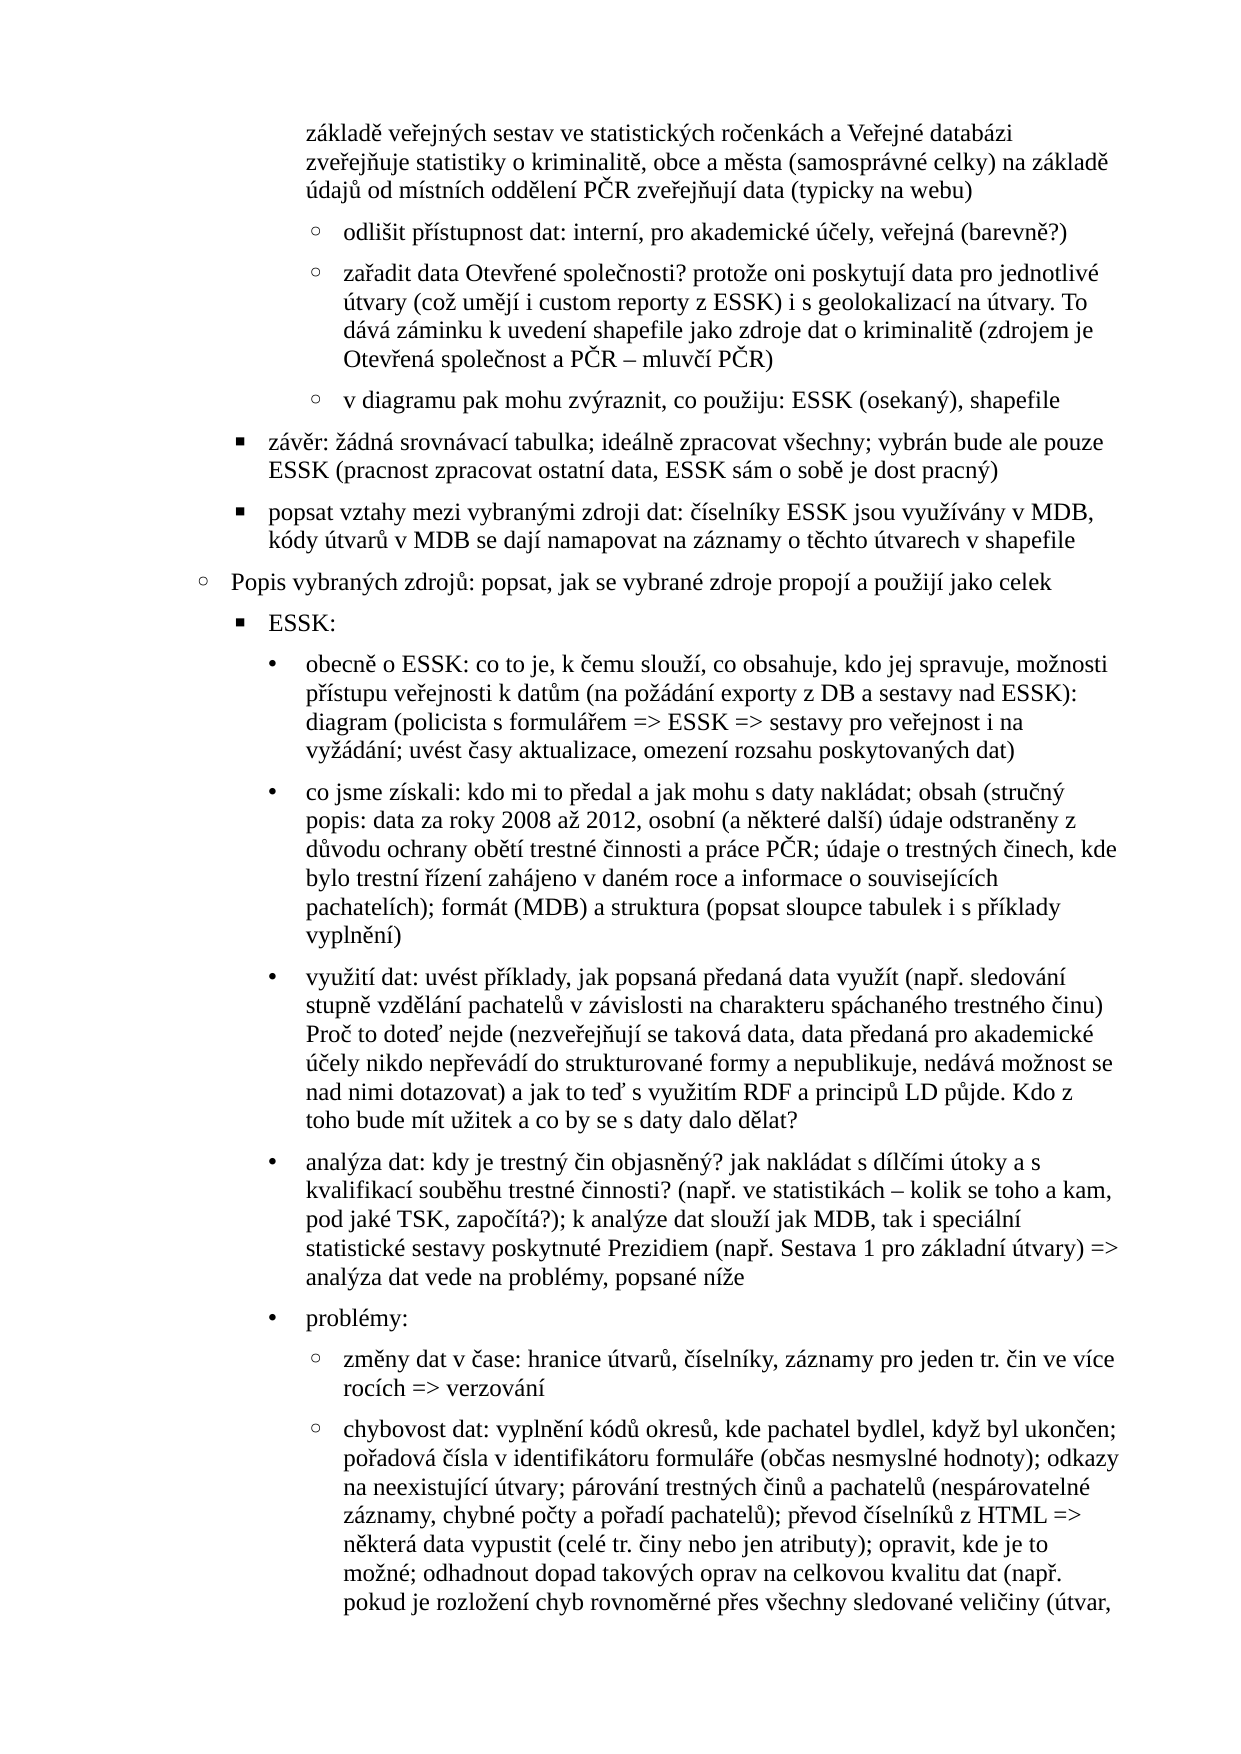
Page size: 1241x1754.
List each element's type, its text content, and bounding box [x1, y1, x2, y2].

list chybovost dat: vyplnění kódů okresů, kde pachatel bydlel, když byl ukončen; pořadová čísla v identifikátoru formuláře (občas nesmyslné hodnoty); odkazy na neexistující útvary; párování trestných činů a pachatelů (nespárovatelné záznamy, chybné počty a pořadí pachatelů); převod číselníků z HTML => některá data vypustit (celé tr. činy nebo jen atributy); opravit, kde je to možné; odhadnout dopad takových oprav na celkovou kvalitu dat (např. pokud je rozložení chyb rovnoměrné přes všechny sledované veličiny (útvar, [306, 1414, 1122, 1616]
list analýza dat: kdy je trestný čin objasněný? jak nakládat s dílčími útoky a s kvalifikací souběhu trestné činnosti? (např. ve statistikách – kolik se toho a kam, pod jaké TSK, započítá?); k analýze dat slouží jak MDB, tak i speciální statistické sestavy poskytnuté Prezidiem (např. Sestava 1 pro základní útvary) => analýza dat vede na problémy, popsané níže [268, 1147, 1122, 1291]
list co jsme získali: kdo mi to předal a jak mohu s daty nakládat; obsah (stručný popis: data za roky 2008 až 2012, osobní (a některé další) údaje odstraněny z důvodu ochrany obětí trestné činnosti a práce PČR; údaje o trestných činech, kde bylo trestní řízení zahájeno v daném roce a informace o souvisejících pachatelích); formát (MDB) a struktura (popsat sloupce tabulek i s příklady vyplnění) [268, 777, 1122, 949]
list zařadit data Otevřené společnosti? protože oni poskytují data pro jednotlivé útvary (což umějí i custom reporty z ESSK) i s geolokalizací na útvary. To dává záminku k uvedení shapefile jako zdroje dat o kriminalitě (zdrojem je Otevřená společnost a PČR – mluvčí PČR) [306, 258, 1122, 373]
list Popis vybraných zdrojů: popsat, jak se vybrané zdroje propojí a použijí jako celek [193, 567, 1122, 596]
list změny dat v čase: hranice útvarů, číselníky, záznamy pro jeden tr. čin ve více rocích => verzování [306, 1344, 1122, 1402]
list problémy: [268, 1303, 1122, 1332]
list odlišit přístupnost dat: interní, pro akademické účely, veřejná (barevně?) [306, 217, 1122, 246]
list základě veřejných sestav ve statistických ročenkách a Veřejné databázi zveřejňuje statistiky o kriminalitě, obce a města (samosprávné celky) na základě údajů od místních oddělení PČR zveřejňují data (typicky na webu) [268, 118, 1122, 204]
list ESSK: [231, 608, 1122, 637]
list závěr: žádná srovnávací tabulka; ideálně zpracovat všechny; vybrán bude ale pouze ESSK (pracnost zpracovat ostatní data, ESSK sám o sobě je dost pracný) [231, 427, 1122, 484]
list popsat vztahy mezi vybranými zdroji dat: číselníky ESSK jsou využívány v MDB, kódy útvarů v MDB se dají namapovat na záznamy o těchto útvarech v shapefile [231, 497, 1122, 554]
list obecně o ESSK: co to je, k čemu slouží, co obsahuje, kdo jej spravuje, možnosti přístupu veřejnosti k datům (na požádání exporty z DB a sestavy nad ESSK): diagram (policista s formulářem => ESSK => sestavy pro veřejnost i na vyžádání; uvést časy aktualizace, omezení rozsahu poskytovaných dat) [268, 649, 1122, 764]
list v diagramu pak mohu zvýraznit, co použiju: ESSK (osekaný), shapefile [306, 386, 1122, 414]
list využití dat: uvést příklady, jak popsaná předaná data využít (např. sledování stupně vzdělání pachatelů v závislosti na charakteru spáchaného trestného činu) Proč to doteď nejde (nezveřejňují se taková data, data předaná pro akademické účely nikdo nepřevádí do strukturované formy a nepublikuje, nedává možnost se nad nimi dotazovat) a jak to teď s využitím RDF a principů LD půjde. Kdo z toho bude mít užitek a co by se s daty dalo dělat? [268, 962, 1122, 1134]
